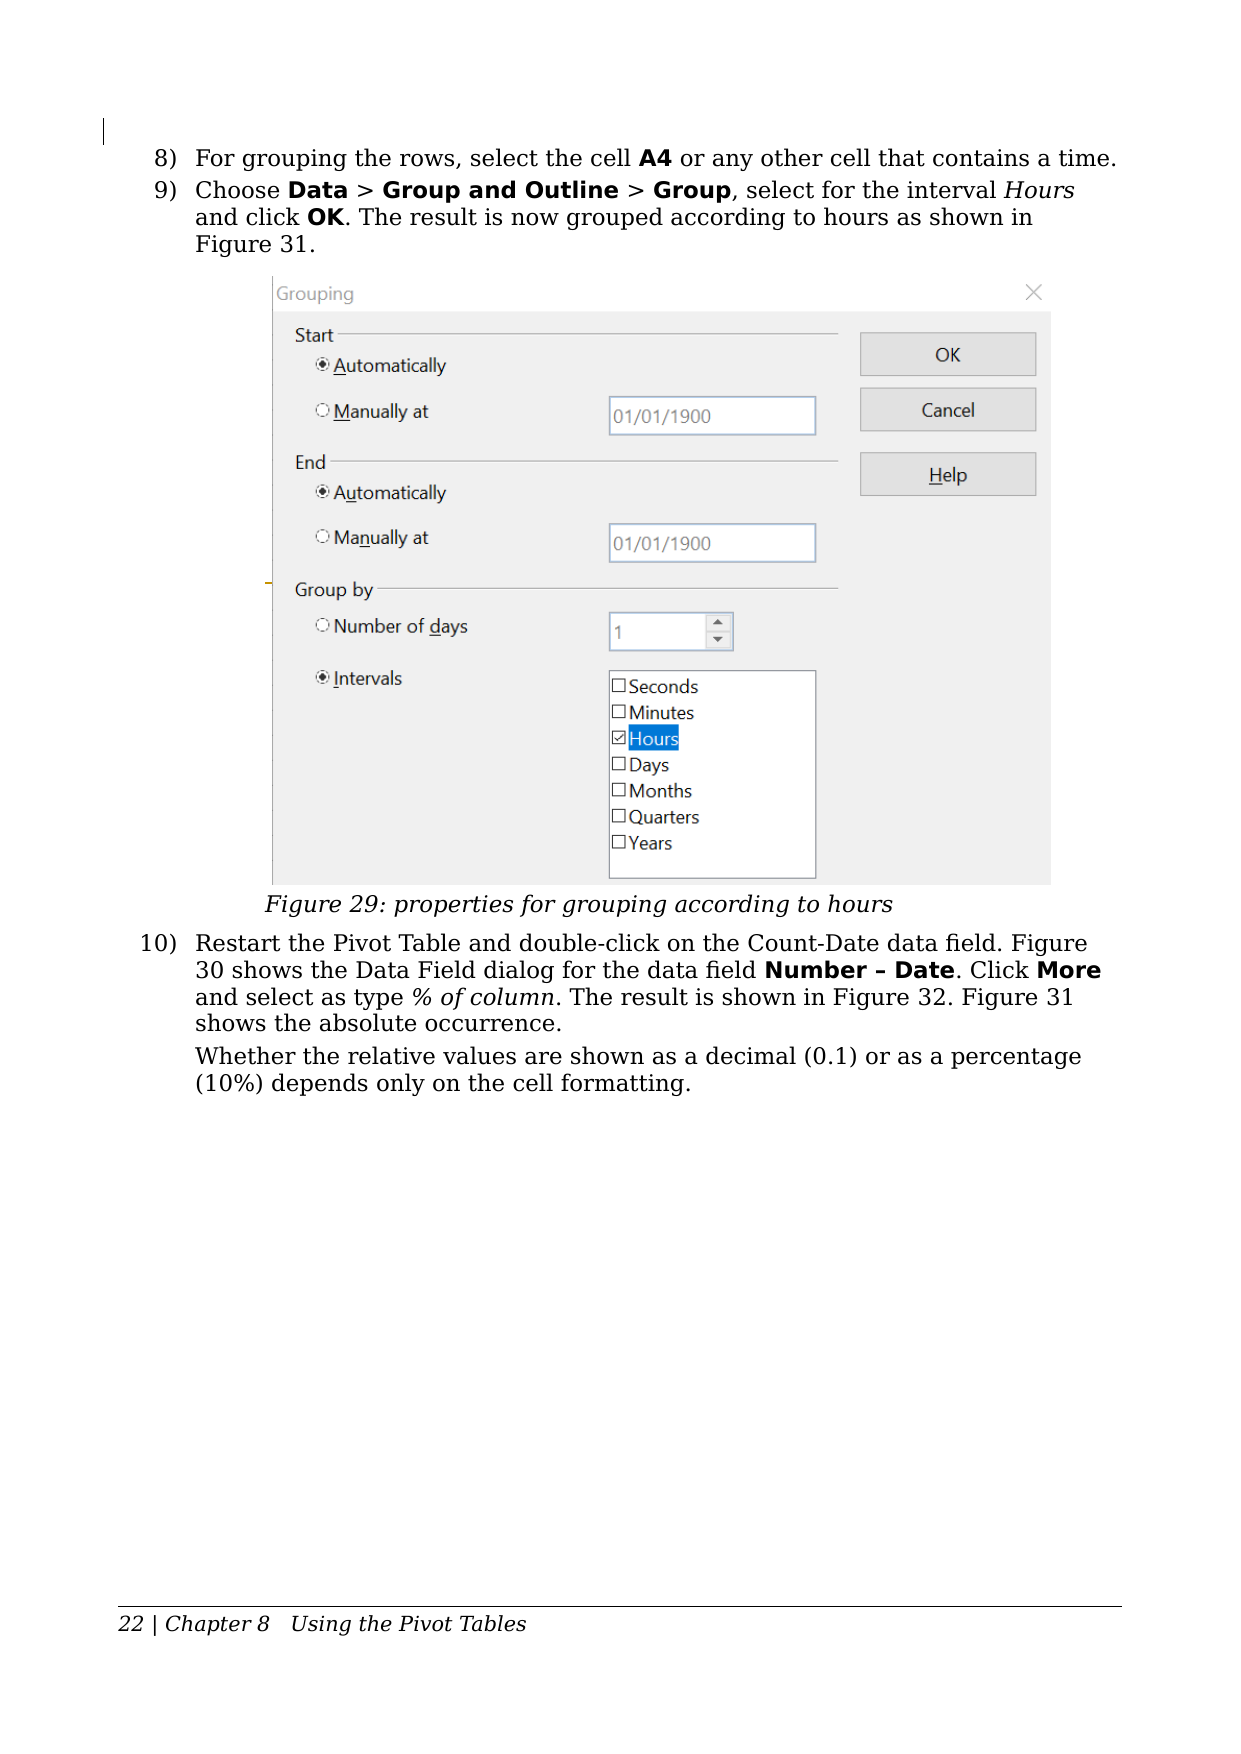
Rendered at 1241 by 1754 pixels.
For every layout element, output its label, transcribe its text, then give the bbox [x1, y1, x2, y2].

list Choose Data > Group and Outline > Group, select for the interval Hours and click OK. The result is now grouped according to hours as shown in Figure 31. [177, 178, 1122, 258]
list Whether the relative values are shown as a decimal (0.1) or as a percentage (10%) depends only on the cell formatting. [195, 1043, 1122, 1097]
list Restart the Pivot Table and double-click on the Count-Date data field. Figure 30 shows the Data Field dialog for the data field Number – Date. Click More and select as type % of column. The result is shown in Figure 32. Figure 31 shows the absolute occurrence. [177, 930, 1122, 1037]
list Figure 29: properties for grouping according to hours [265, 891, 1050, 918]
list For grouping the rows, select the cell A4 or any other cell that contains a time. [177, 145, 1122, 171]
picture [272, 276, 1051, 885]
